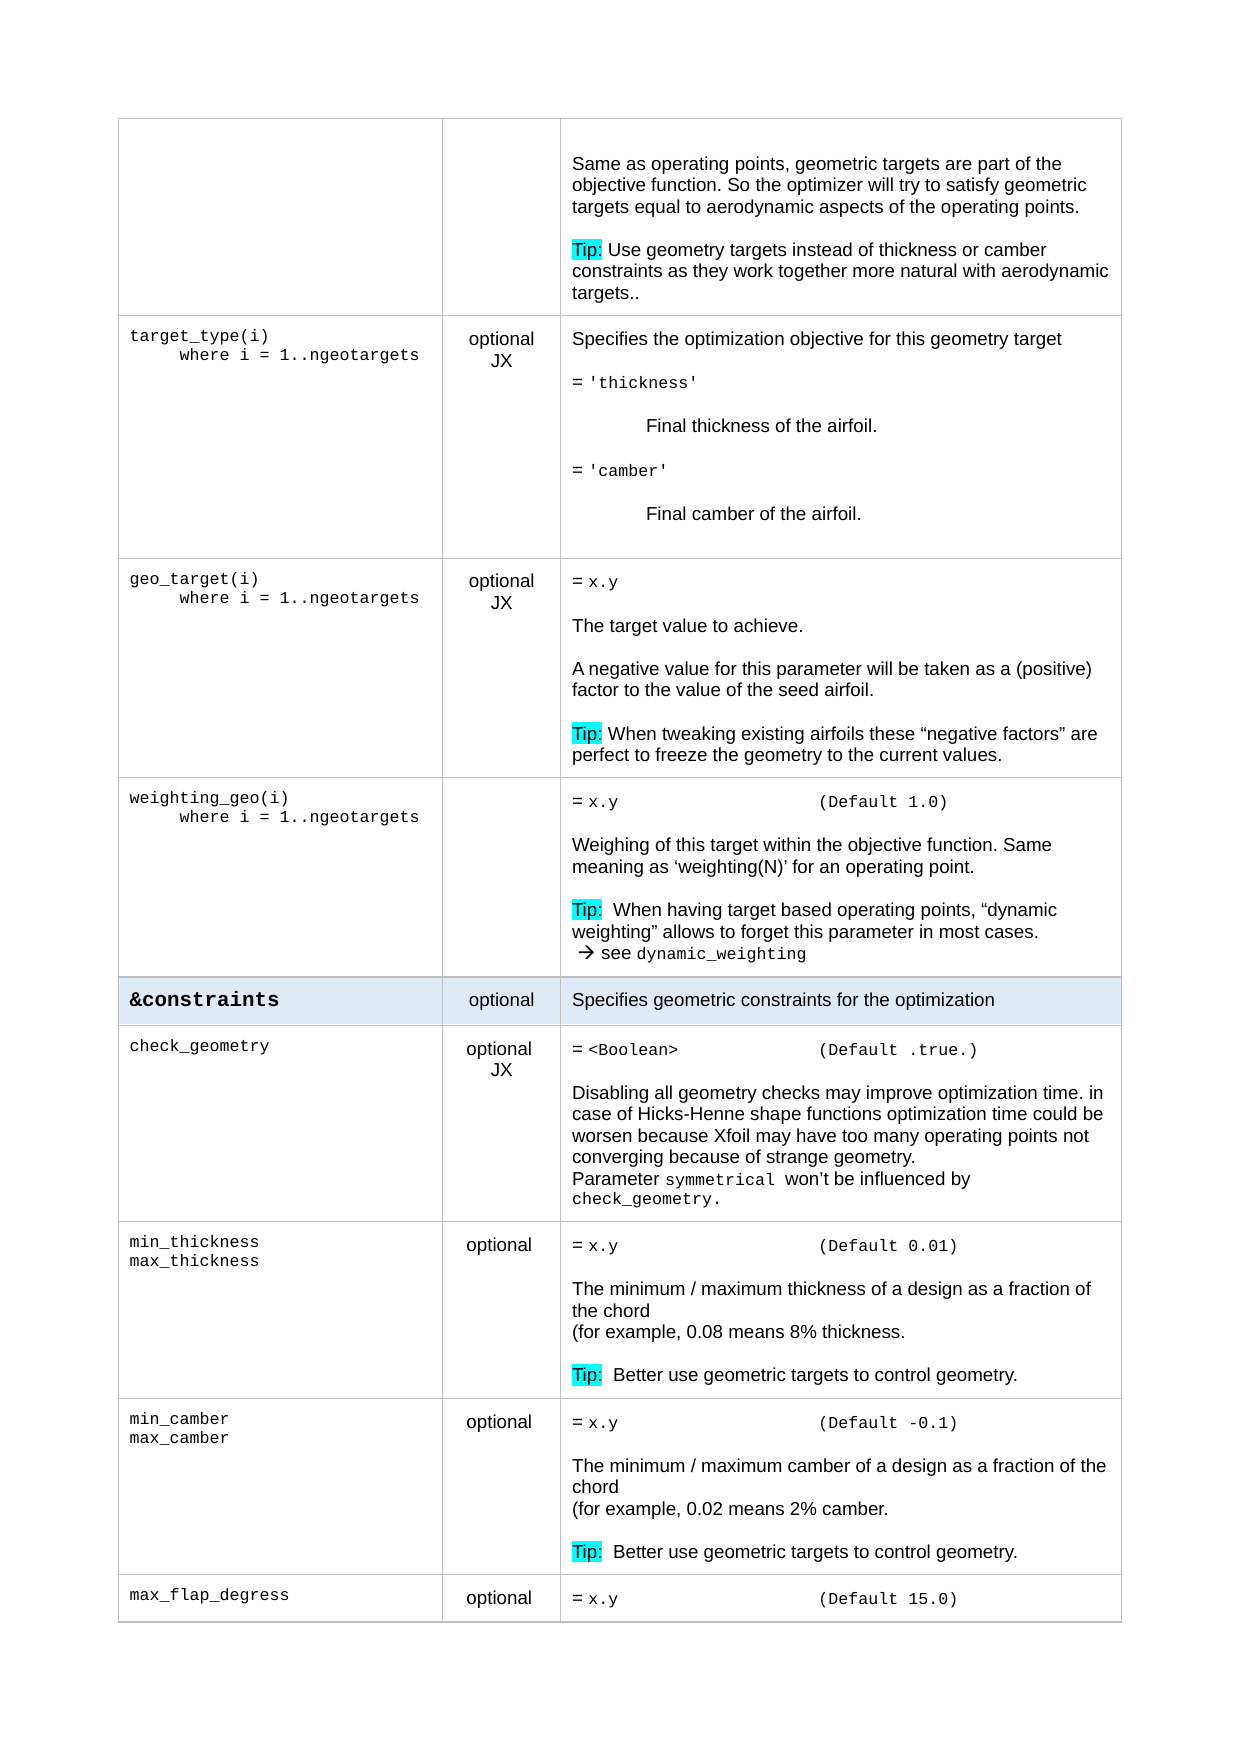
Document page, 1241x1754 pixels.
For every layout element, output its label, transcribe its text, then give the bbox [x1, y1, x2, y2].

table_cell optional [443, 1575, 560, 1621]
table_cell = x.y (Default 0.01) The minimum / maximum thickness of a design as a fraction of the chord (for example, 0.08 means 8% thickness. Tip: Better use geometric targets to control geometry. [561, 1222, 1121, 1398]
table_cell = x.y (Default 1.0) Weighing of this target within the objective function. Same meaning as ‘weighting(N)’ for an operating point. Tip: When having target based operating points, “dynamic weighting” allows to forget this parameter in most cases.  see dynamic_weighting [561, 778, 1121, 976]
table_cell check_geometry [119, 1026, 442, 1221]
table_cell target_type(i) where i = 1..ngeotargets [119, 316, 442, 557]
table_cell optional [443, 1399, 560, 1574]
table_cell = x.y The target value to achieve. A negative value for this parameter will be taken as a (positive) factor to the value of the seed airfoil. Tip: When tweaking existing airfoils these “negative factors” are perfect to freeze the geometry to the current values. [561, 559, 1121, 777]
table_cell Specifies geometric constraints for the optimization [561, 978, 1121, 1024]
table_cell optional JX [443, 559, 560, 777]
table_cell min_thickness max_thickness [119, 1222, 442, 1398]
table_cell optional JX [443, 1026, 560, 1221]
table_cell Same as operating points, geometric targets are part of the objective function. So the optimizer will try to satisfy geometric targets equal to aerodynamic aspects of the operating points. Tip: Use geometry targets instead of thickness or camber constraints as they work together more natural with aerodynamic targets.. [561, 119, 1121, 315]
table_cell optional [443, 1222, 560, 1398]
table_cell = x.y (Default 15.0) [561, 1575, 1121, 1621]
table_cell [119, 119, 442, 315]
table_cell Specifies the optimization objective for this geometry target = 'thickness' Final thickness of the airfoil. = 'camber' Final camber of the airfoil. [561, 316, 1121, 557]
table_cell [443, 778, 560, 976]
table_cell min_camber max_camber [119, 1399, 442, 1574]
table_cell geo_target(i) where i = 1..ngeotargets [119, 559, 442, 777]
table_cell optional JX [443, 316, 560, 557]
table_cell weighting_geo(i) where i = 1..ngeotargets [119, 778, 442, 976]
table_cell &constraints [119, 978, 442, 1024]
table_cell optional [443, 978, 560, 1024]
table_cell = <Boolean> (Default .true.) Disabling all geometry checks may improve optimization time. in case of Hicks-Henne shape functions optimization time could be worsen because Xfoil may have too many operating points not converging because of strange geometry. Parameter symmetrical won’t be influenced by check_geometry. [561, 1026, 1121, 1221]
table_cell max_flap_degress [119, 1575, 442, 1621]
table_cell = x.y (Default -0.1) The minimum / maximum camber of a design as a fraction of the chord (for example, 0.02 means 2% camber. Tip: Better use geometric targets to control geometry. [561, 1399, 1121, 1574]
table_cell [443, 119, 560, 315]
